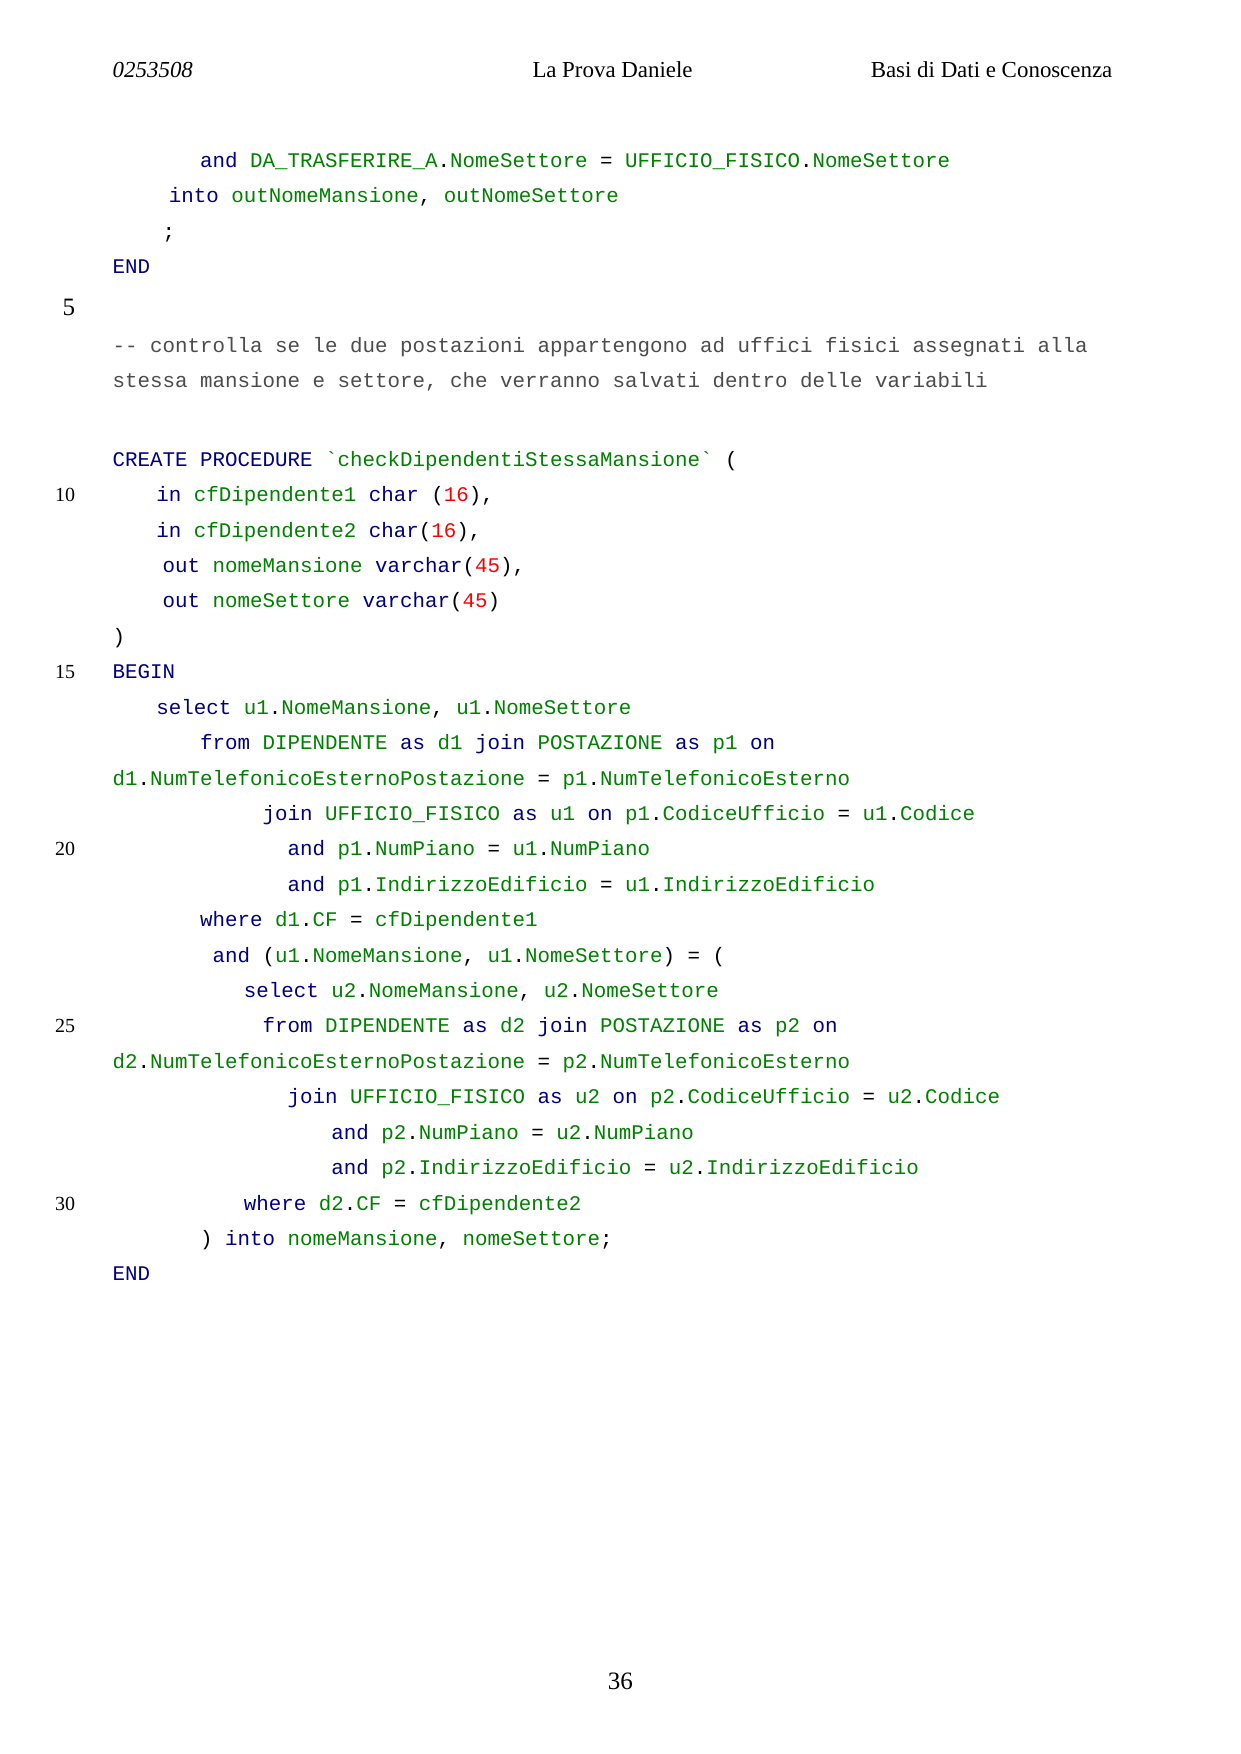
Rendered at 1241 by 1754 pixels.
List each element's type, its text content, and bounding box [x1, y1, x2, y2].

text ) into nomeMansione, nomeSettore; [112, 1228, 1128, 1252]
text select u2.NomeMansione, u2.NomeSettore [112, 980, 1128, 1004]
text in cfDipendente2 char(16), [112, 519, 1128, 543]
text join UFFICIO_FISICO as u2 on p2.CodiceUfficio = u2.Codice [112, 1086, 1128, 1110]
text CREATE PROCEDURE `checkDipendentiStessaMansione` ( [112, 449, 1128, 472]
text from DIPENDENTE as d2 join POSTAZIONE as p2 on d2.NumTelefonicoEsternoPostazione = p2.NumTelefonicoEsterno [112, 1015, 1128, 1074]
text from DIPENDENTE as d1 join POSTAZIONE as p1 on d1.NumTelefonicoEsternoPostazione = p1.NumTelefonicoEsterno [112, 732, 1128, 791]
text BEGIN [112, 661, 1128, 685]
text where d2.CF = cfDipendente2 [112, 1192, 1128, 1216]
text END [112, 256, 1128, 280]
text ) [112, 626, 1128, 649]
text and DA_TRASFERIRE_A.NomeSettore = UFFICIO_FISICO.NomeSettore [112, 150, 1128, 174]
text select u1.NomeMansione, u1.NomeSettore [112, 697, 1128, 720]
text out nomeMansione varchar(45), [112, 555, 1128, 579]
text out nomeSettore varchar(45) [112, 590, 1128, 614]
text and p1.NumPiano = u1.NumPiano [112, 838, 1128, 862]
text into outNomeMansione, outNomeSettore [112, 185, 1128, 209]
text END [112, 1263, 1128, 1287]
text join UFFICIO_FISICO as u1 on p1.CodiceUfficio = u1.Codice [112, 803, 1128, 827]
text where d1.CF = cfDipendente1 [112, 909, 1128, 933]
text -- controlla se le due postazioni appartengono ad uffici fisici assegnati alla stessa mansione e settore, che verranno salvati dentro delle variabili [112, 335, 1128, 394]
text and p1.IndirizzoEdificio = u1.IndirizzoEdificio [112, 874, 1128, 897]
text in cfDipendente1 char (16), [112, 484, 1128, 508]
text and p2.IndirizzoEdificio = u2.IndirizzoEdificio [112, 1157, 1128, 1181]
text ; [112, 221, 1128, 244]
text and p2.NumPiano = u2.NumPiano [112, 1122, 1128, 1145]
text and (u1.NomeMansione, u1.NomeSettore) = ( [112, 944, 1128, 968]
